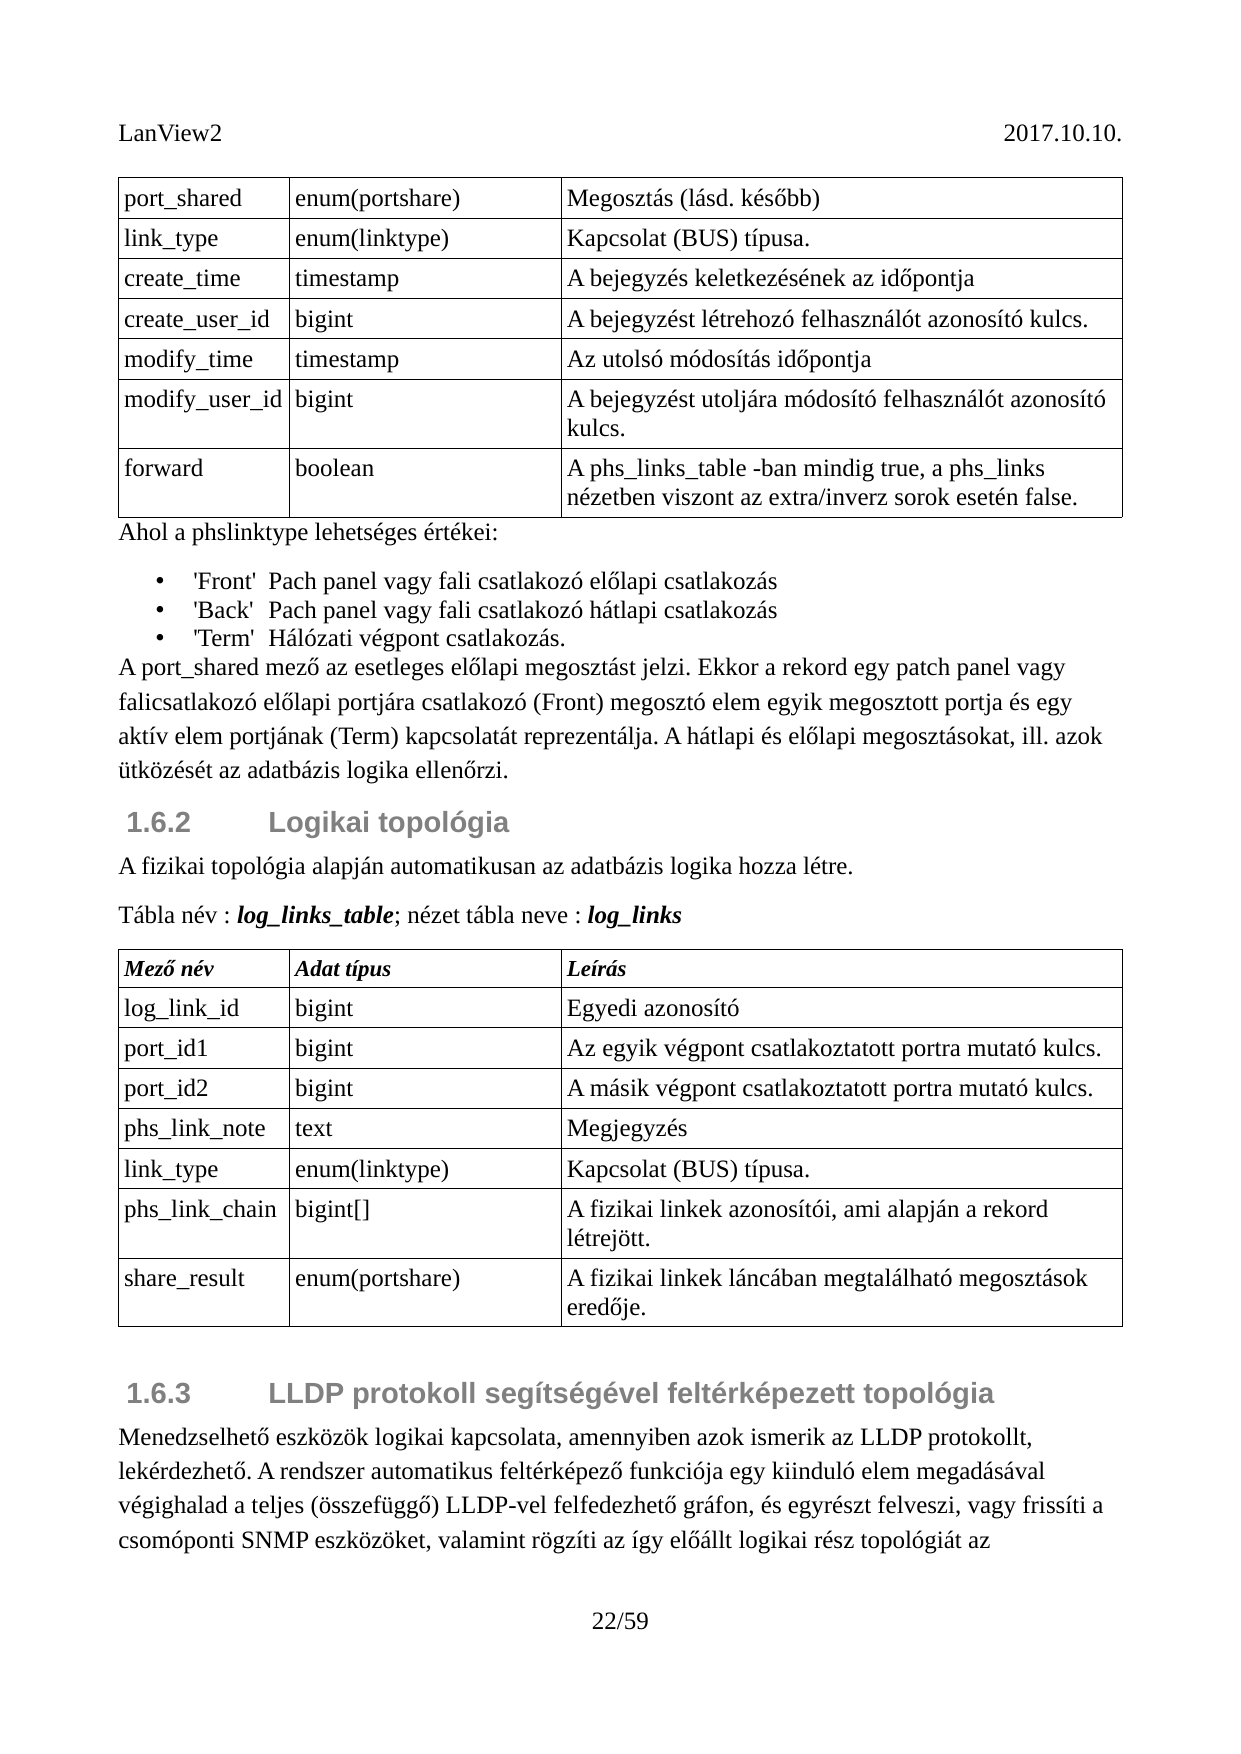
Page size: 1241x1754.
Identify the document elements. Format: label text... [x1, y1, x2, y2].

table_cell text [290, 1109, 561, 1148]
table_cell modify_user_id [119, 380, 289, 448]
table_cell boolean [290, 449, 561, 517]
table_cell phs_link_chain [119, 1189, 289, 1257]
table_cell bigint [290, 299, 561, 338]
table_cell log_link_id [119, 988, 289, 1027]
text Menedzselhető eszközök logikai kapcsolata, amennyiben azok ismerik az LLDP protokollt, lekérdezhető. A rendszer automatikus feltérképező funkciója egy kiinduló elem megadásával végighalad a teljes (összefüggő) LLDP-vel felfedezhető gráfon, és egyrészt felveszi, vagy frissíti a csomóponti SNMP eszközöket, valamint rögzíti az így előállt logikai rész topológiát az [118, 1422, 1122, 1554]
table_cell port_id2 [119, 1069, 289, 1108]
table_cell share_result [119, 1259, 289, 1326]
table_cell A bejegyzést létrehozó felhasználót azonosító kulcs. [562, 299, 1122, 338]
table_cell bigint [290, 1028, 561, 1067]
table_cell enum(portshare) [290, 178, 561, 217]
table_cell Megosztás (lásd. később) [562, 178, 1122, 217]
table_cell Az utolsó módosítás időpontja [562, 339, 1122, 379]
table_cell modify_time [119, 339, 289, 379]
table_cell port_shared [119, 178, 289, 217]
table_cell bigint [290, 988, 561, 1027]
table_cell link_type [119, 1149, 289, 1188]
table_header Leírás [562, 950, 1122, 987]
table_cell forward [119, 449, 289, 517]
list 'Front' Pach panel vagy fali csatlakozó előlapi csatlakozás [156, 566, 1122, 595]
table_cell enum(portshare) [290, 1259, 561, 1326]
text A fizikai topológia alapján automatikusan az adatbázis logika hozza létre. [118, 851, 1122, 879]
table_header Adat típus [290, 950, 561, 987]
table_cell create_user_id [119, 299, 289, 338]
list 'Term' Hálózati végpont csatlakozás. [156, 623, 1122, 652]
table_cell Kapcsolat (BUS) típusa. [562, 1149, 1122, 1188]
table_cell A bejegyzést utoljára módosító felhasználót azonosító kulcs. [562, 380, 1122, 448]
table_cell Az egyik végpont csatlakoztatott portra mutató kulcs. [562, 1028, 1122, 1067]
table_cell Egyedi azonosító [562, 988, 1122, 1027]
table_cell Megjegyzés [562, 1109, 1122, 1148]
table_cell port_id1 [119, 1028, 289, 1067]
table_cell bigint[] [290, 1189, 561, 1257]
table_cell A fizikai linkek azonosítói, ami alapján a rekord létrejött. [562, 1189, 1122, 1257]
table_cell link_type [119, 219, 289, 258]
table_cell create_time [119, 259, 289, 298]
subtitle Logikai topológia [118, 805, 1122, 838]
table_header Mező név [119, 950, 289, 987]
table_cell A bejegyzés keletkezésének az időpontja [562, 259, 1122, 298]
text Ahol a phslinktype lehetséges értékei: [118, 518, 1122, 546]
table_cell timestamp [290, 339, 561, 379]
table_cell phs_link_note [119, 1109, 289, 1148]
table_cell A fizikai linkek láncában megtalálható megosztások eredője. [562, 1259, 1122, 1326]
list 'Back' Pach panel vagy fali csatlakozó hátlapi csatlakozás [156, 595, 1122, 623]
table_cell bigint [290, 380, 561, 448]
table_cell A másik végpont csatlakoztatott portra mutató kulcs. [562, 1069, 1122, 1108]
table_cell Kapcsolat (BUS) típusa. [562, 219, 1122, 258]
text A port_shared mező az esetleges előlapi megosztást jelzi. Ekkor a rekord egy patch panel vagy falicsatlakozó előlapi portjára csatlakozó (Front) megosztó elem egyik megosztott portja és egy aktív elem portjának (Term) kapcsolatát reprezentálja. A hátlapi és előlapi megosztásokat, ill. azok ütközését az adatbázis logika ellenőrzi. [118, 652, 1122, 784]
table_cell bigint [290, 1069, 561, 1108]
table_cell A phs_links_table -ban mindig true, a phs_links nézetben viszont az extra/inverz sorok esetén false. [562, 449, 1122, 517]
table_cell timestamp [290, 259, 561, 298]
text Tábla név : log_links_table; nézet tábla neve : log_links [118, 900, 1122, 928]
subtitle LLDP protokoll segítségével feltérképezett topológia [118, 1376, 1122, 1409]
table_cell enum(linktype) [290, 219, 561, 258]
table_cell enum(linktype) [290, 1149, 561, 1188]
